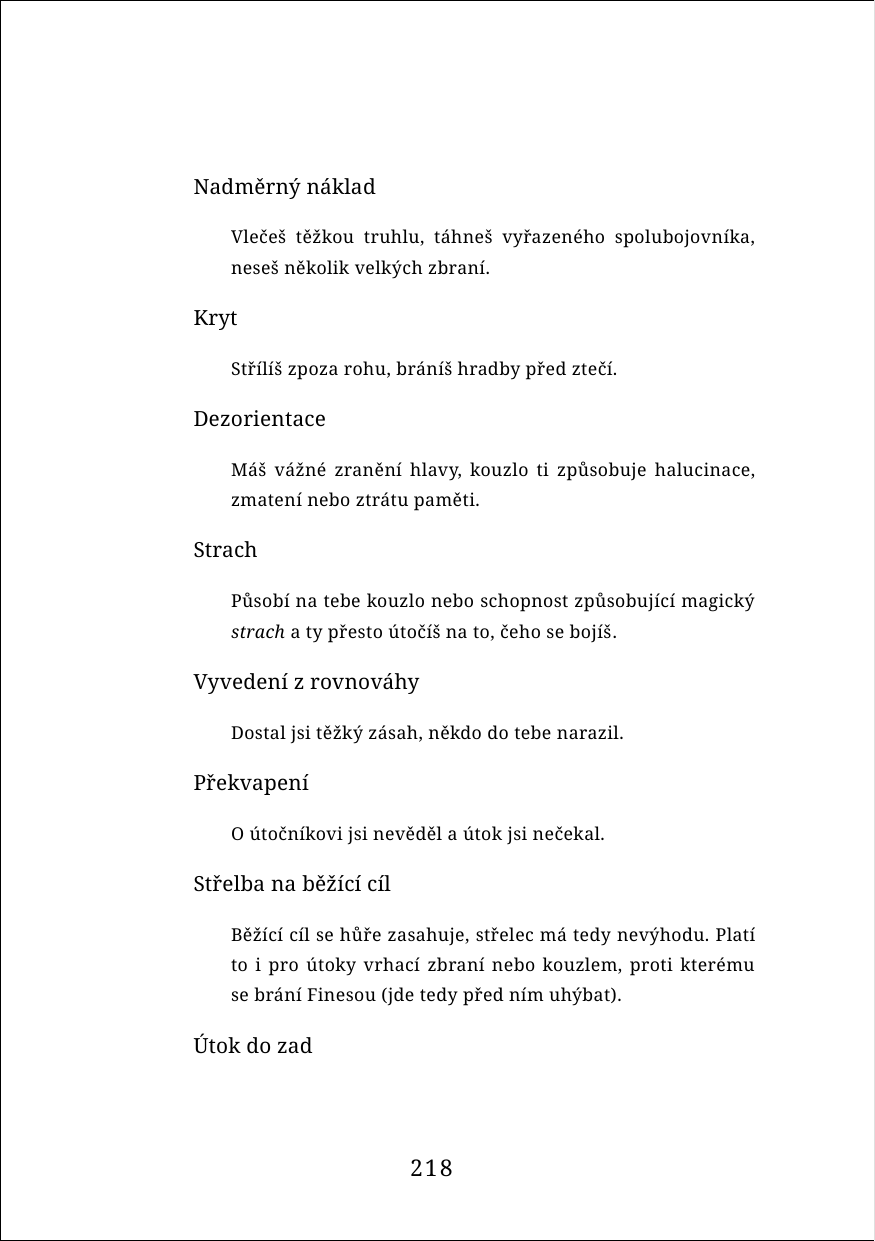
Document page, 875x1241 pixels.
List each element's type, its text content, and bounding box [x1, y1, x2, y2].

list Máš vážné zranění hlavy, kouzlo ti způsobuje halucinace, zmatení nebo ztrátu paměti. [193, 457, 756, 512]
list Dostal jsi těžký zásah, někdo do tebe narazil. [193, 720, 756, 744]
list Nadměrný náklad [156, 172, 756, 200]
list Kryt [156, 303, 756, 332]
list Překvapení [156, 768, 756, 797]
list Vyvedení z rovnováhy [156, 667, 756, 695]
list Běžící cíl se hůře zasahuje, střelec má tedy nevýhodu. Platí to i pro útoky vrhací zbraní nebo kouzlem, proti kterému se brání Finesou (jde tedy před ním uhýbat). [193, 922, 756, 1007]
list Střelba na běžící cíl [156, 869, 756, 898]
list Útok do zad [156, 1031, 756, 1059]
list Vlečeš těžkou truhlu, táhneš vyřazeného spolubojovníka, neseš několik velkých zbraní. [193, 225, 756, 279]
list Dezorientace [156, 404, 756, 433]
list Střílíš zpoza rohu, bráníš hradby před ztečí. [193, 356, 756, 381]
list Působí na tebe kouzlo nebo schopnost způsobující magický strach a ty přesto útočíš na to, čeho se bojíš. [193, 589, 756, 643]
list O útočníkovi jsi nevěděl a útok jsi nečekal. [193, 821, 756, 846]
list Strach [156, 536, 756, 564]
